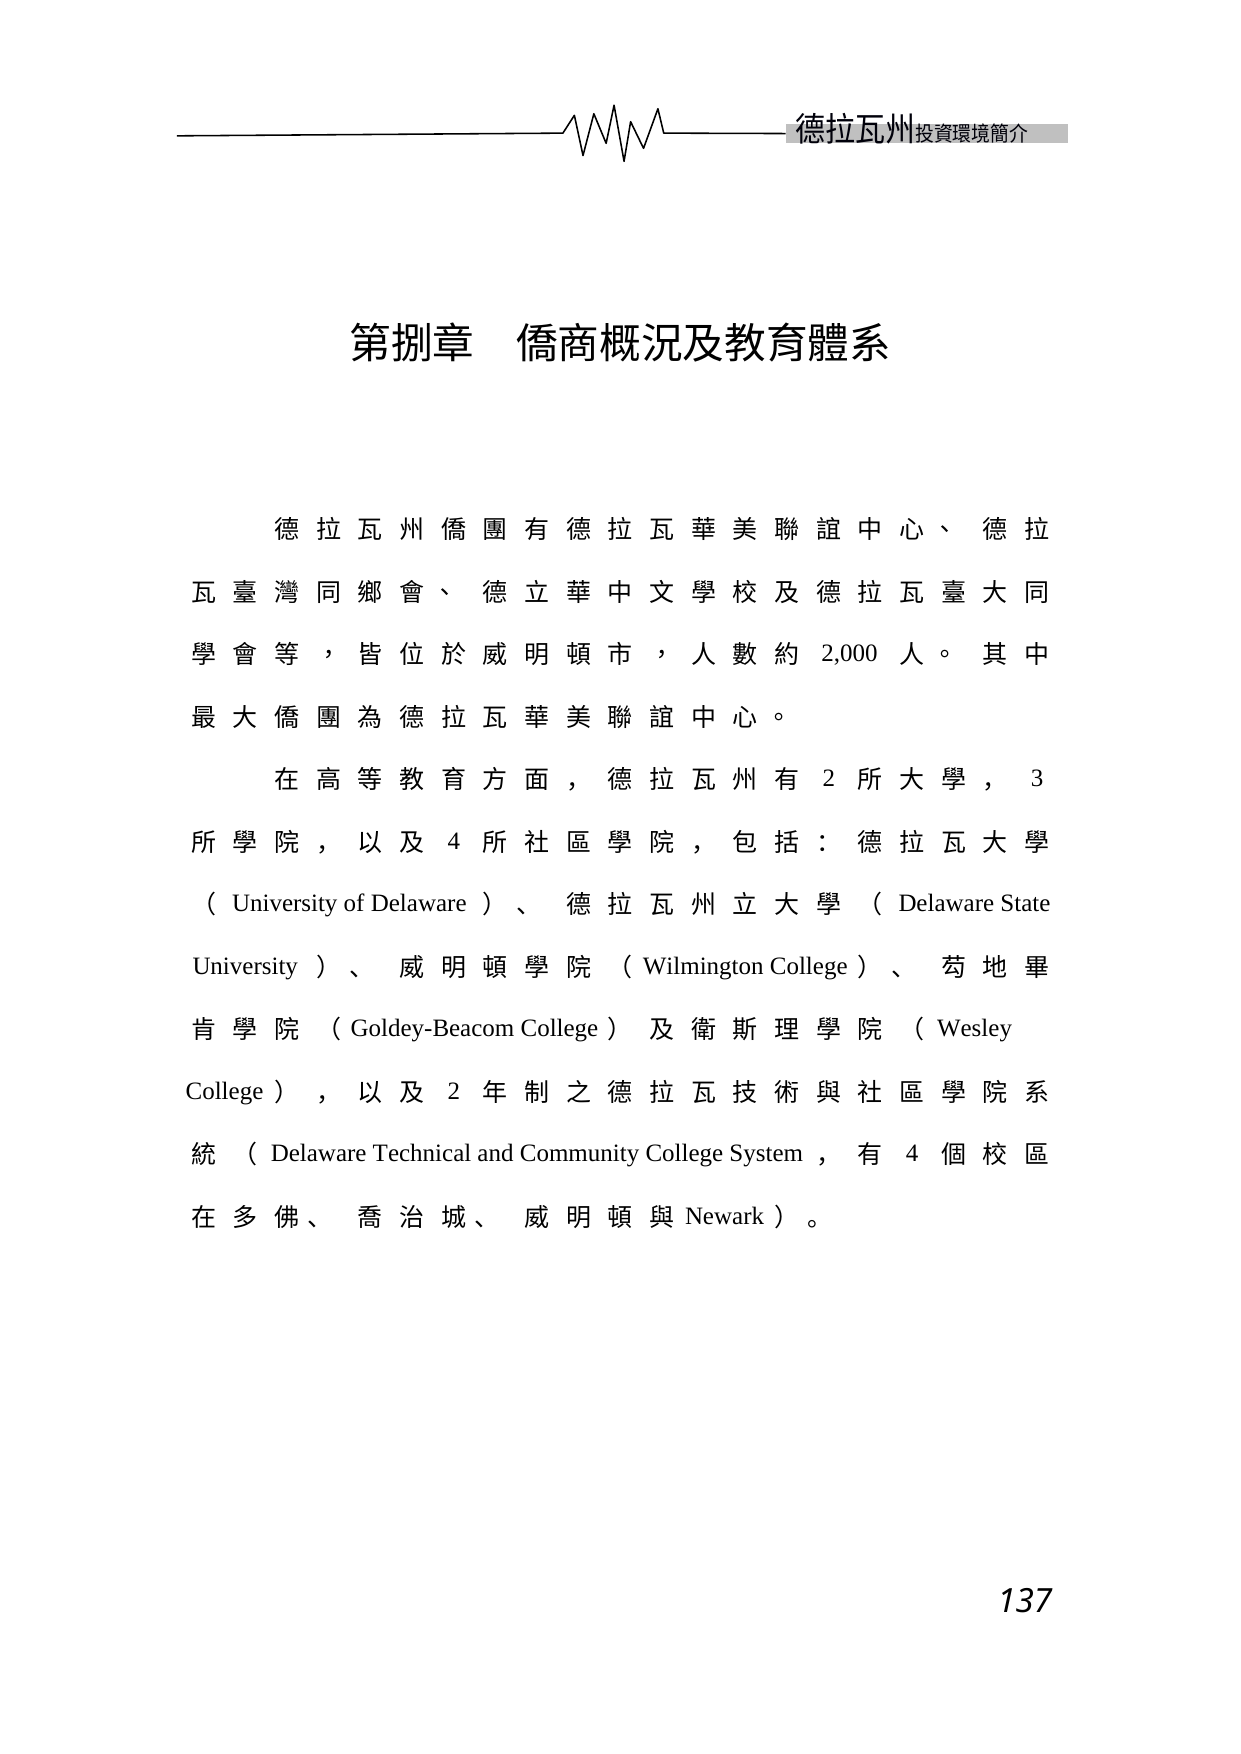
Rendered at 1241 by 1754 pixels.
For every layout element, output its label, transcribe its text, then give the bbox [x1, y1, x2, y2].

text 在高等教育方面，德拉瓦州有2所大學，3所學院，以及4所社區學院，包括：德拉瓦大學（University of Delaware）、德拉瓦州立大學（Delaware State University）、威明頓學院（Wilmington College）、芶地畢肯學院（Goldey-Beacom College）及衛斯理學院（Wesley College），以及2年制之德拉瓦技術與社區學院系統（Delaware Technical and Community College System，有4個校區在多佛、喬治城、威明頓與Newark）。 [183, 736, 1058, 1236]
text 德拉瓦州僑團有德拉瓦華美聯誼中心、德拉瓦臺灣同鄉會、德立華中文學校及德拉瓦臺大同學會等，皆位於威明頓市，人數約2,000人。其中最大僑團為德拉瓦華美聯誼中心。 [183, 486, 1058, 736]
text 第捌章 僑商概況及教育體系 [183, 299, 1058, 361]
